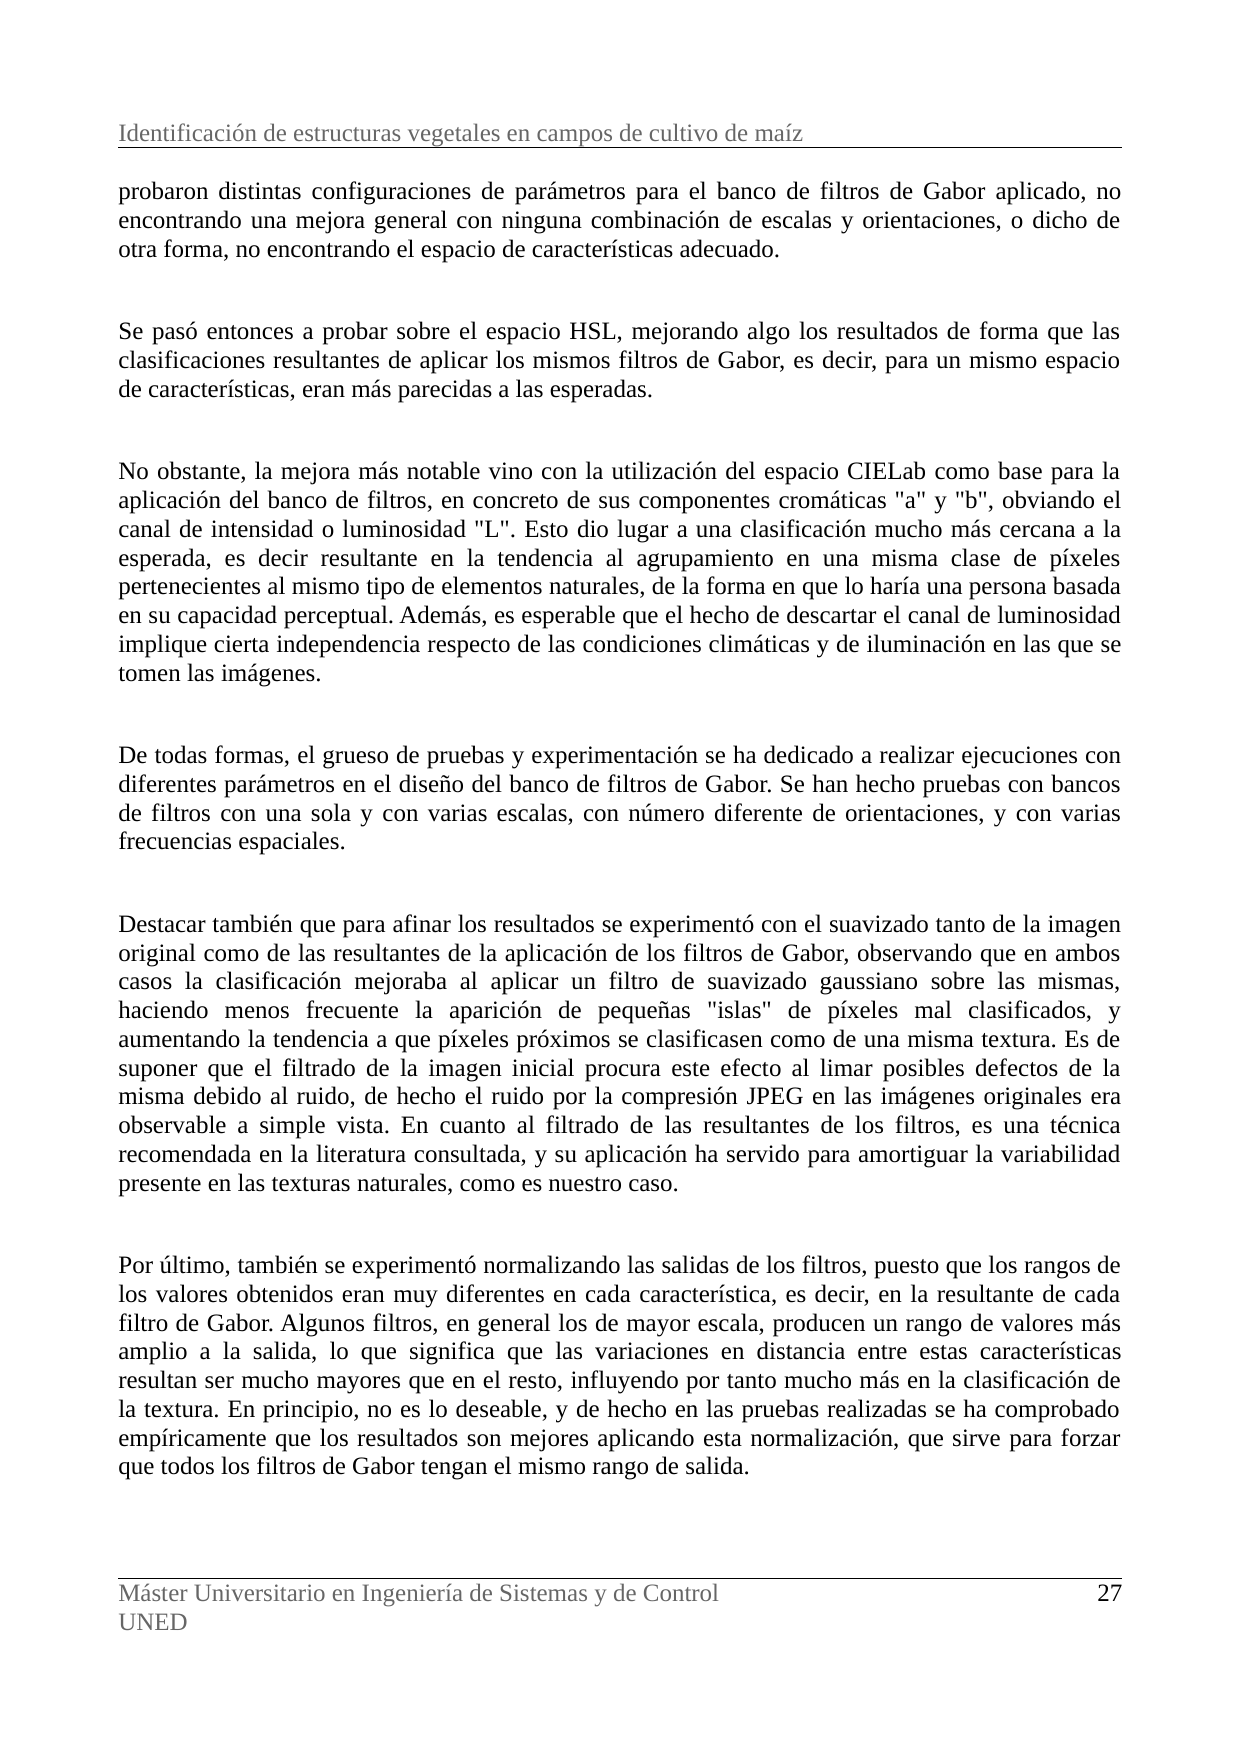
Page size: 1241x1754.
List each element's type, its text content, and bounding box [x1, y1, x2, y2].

text Por último, también se experimentó normalizando las salidas de los filtros, puesto que los rangos de los valores obtenidos eran muy diferentes en cada característica, es decir, en la resultante de cada filtro de Gabor. Algunos filtros, en general los de mayor escala, producen un rango de valores más amplio a la salida, lo que significa que las variaciones en distancia entre estas características resultan ser mucho mayores que en el resto, influyendo por tanto mucho más en la clasificación de la textura. En principio, no es lo deseable, y de hecho en las pruebas realizadas se ha comprobado empíricamente que los resultados son mejores aplicando esta normalización, que sirve para forzar que todos los filtros de Gabor tengan el mismo rango de salida. [118, 1250, 1122, 1480]
text De todas formas, el grueso de pruebas y experimentación se ha dedicado a realizar ejecuciones con diferentes parámetros en el diseño del banco de filtros de Gabor. Se han hecho pruebas con bancos de filtros con una sola y con varias escalas, con número diferente de orientaciones, y con varias frecuencias espaciales. [118, 740, 1122, 855]
text No obstante, la mejora más notable vino con la utilización del espacio CIELab como base para la aplicación del banco de filtros, en concreto de sus componentes cromáticas "a" y "b", obviando el canal de intensidad o luminosidad "L". Esto dio lugar a una clasificación mucho más cercana a la esperada, es decir resultante en la tendencia al agrupamiento en una misma clase de píxeles pertenecientes al mismo tipo de elementos naturales, de la forma en que lo haría una persona basada en su capacidad perceptual. Además, es esperable que el hecho de descartar el canal de luminosidad implique cierta independencia respecto de las condiciones climáticas y de iluminación en las que se tomen las imágenes. [118, 456, 1122, 686]
text Se pasó entonces a probar sobre el espacio HSL, mejorando algo los resultados de forma que las clasificaciones resultantes de aplicar los mismos filtros de Gabor, es decir, para un mismo espacio de características, eran más parecidas a las esperadas. [118, 316, 1122, 403]
text probaron distintas configuraciones de parámetros para el banco de filtros de Gabor aplicado, no encontrando una mejora general con ninguna combinación de escalas y orientaciones, o dicho de otra forma, no encontrando el espacio de características adecuado. [118, 176, 1122, 263]
text Destacar también que para afinar los resultados se experimentó con el suavizado tanto de la imagen original como de las resultantes de la aplicación de los filtros de Gabor, observando que en ambos casos la clasificación mejoraba al aplicar un filtro de suavizado gaussiano sobre las mismas, haciendo menos frecuente la aparición de pequeñas "islas" de píxeles mal clasificados, y aumentando la tendencia a que píxeles próximos se clasificasen como de una misma textura. Es de suponer que el filtrado de la imagen inicial procura este efecto al limar posibles defectos de la misma debido al ruido, de hecho el ruido por la compresión JPEG en las imágenes originales era observable a simple vista. En cuanto al filtrado de las resultantes de los filtros, es una técnica recomendada en la literatura consultada, y su aplicación ha servido para amortiguar la variabilidad presente en las texturas naturales, como es nuestro caso. [118, 909, 1122, 1196]
